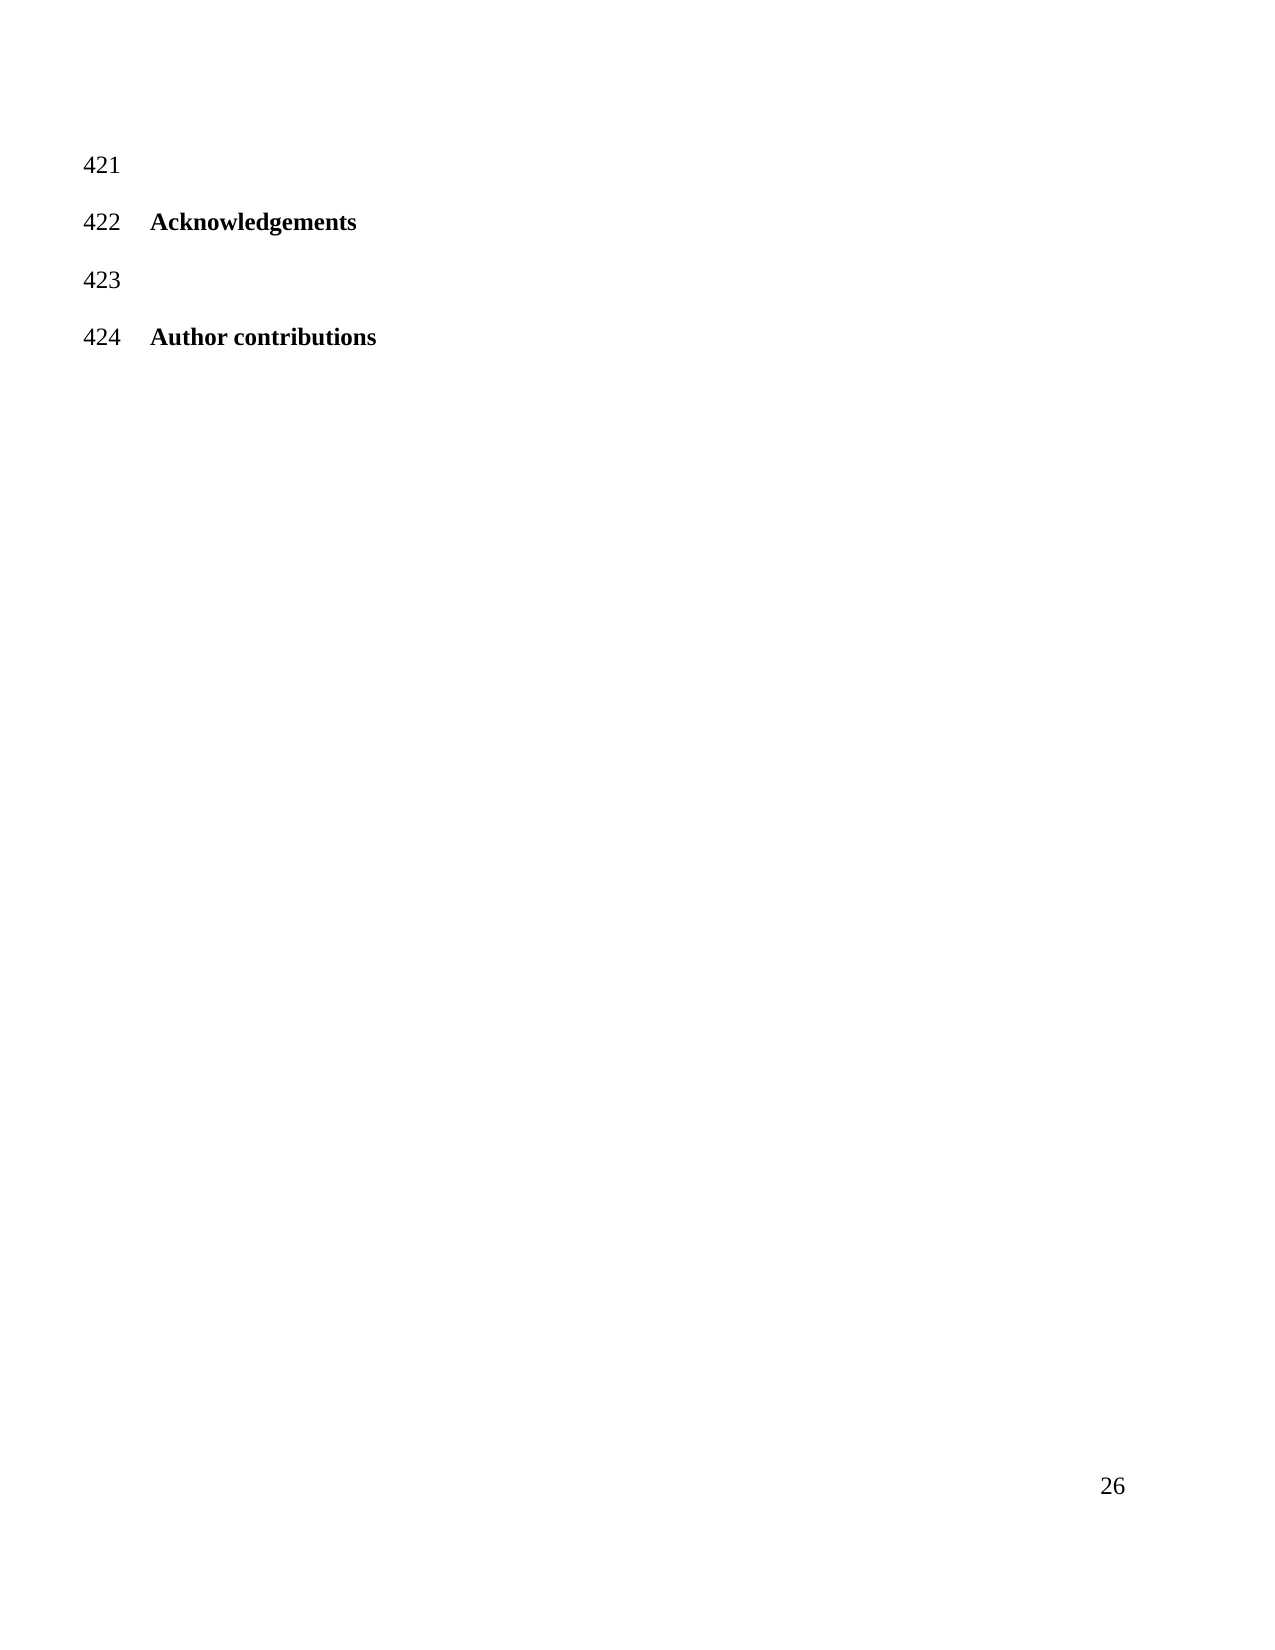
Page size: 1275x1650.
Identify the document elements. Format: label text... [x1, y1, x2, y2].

text Acknowledgements [150, 207, 1125, 236]
text Author contributions [150, 322, 1125, 351]
